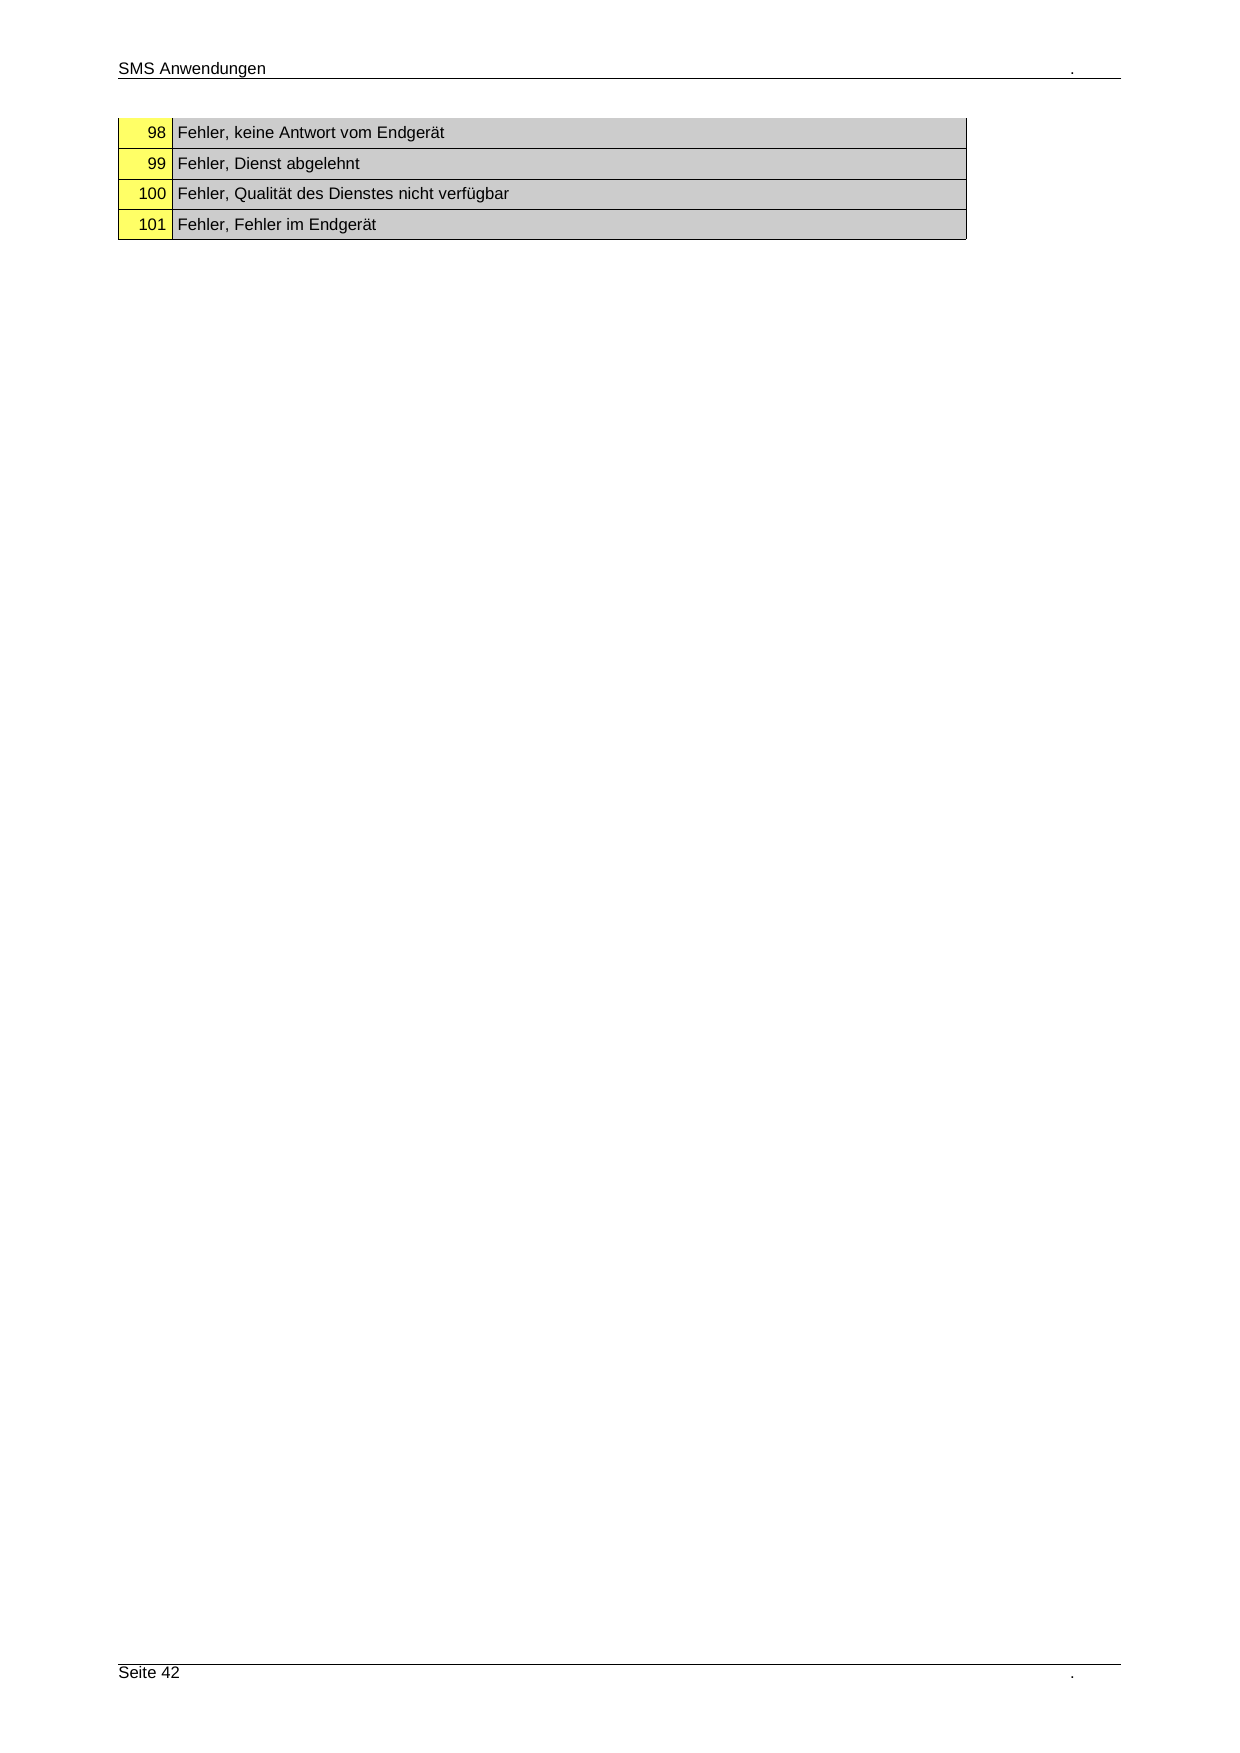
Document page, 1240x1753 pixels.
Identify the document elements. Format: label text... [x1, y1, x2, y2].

table_cell Fehler, keine Antwort vom Endgerät [173, 118, 966, 148]
table_cell 100 [119, 180, 172, 209]
table_cell Fehler, Qualität des Dienstes nicht verfügbar [173, 180, 966, 209]
table_cell 98 [119, 118, 172, 148]
table_cell 101 [119, 210, 172, 239]
table_cell 99 [119, 149, 172, 179]
table_cell Fehler, Dienst abgelehnt [173, 149, 966, 179]
table_cell Fehler, Fehler im Endgerät [173, 210, 966, 239]
